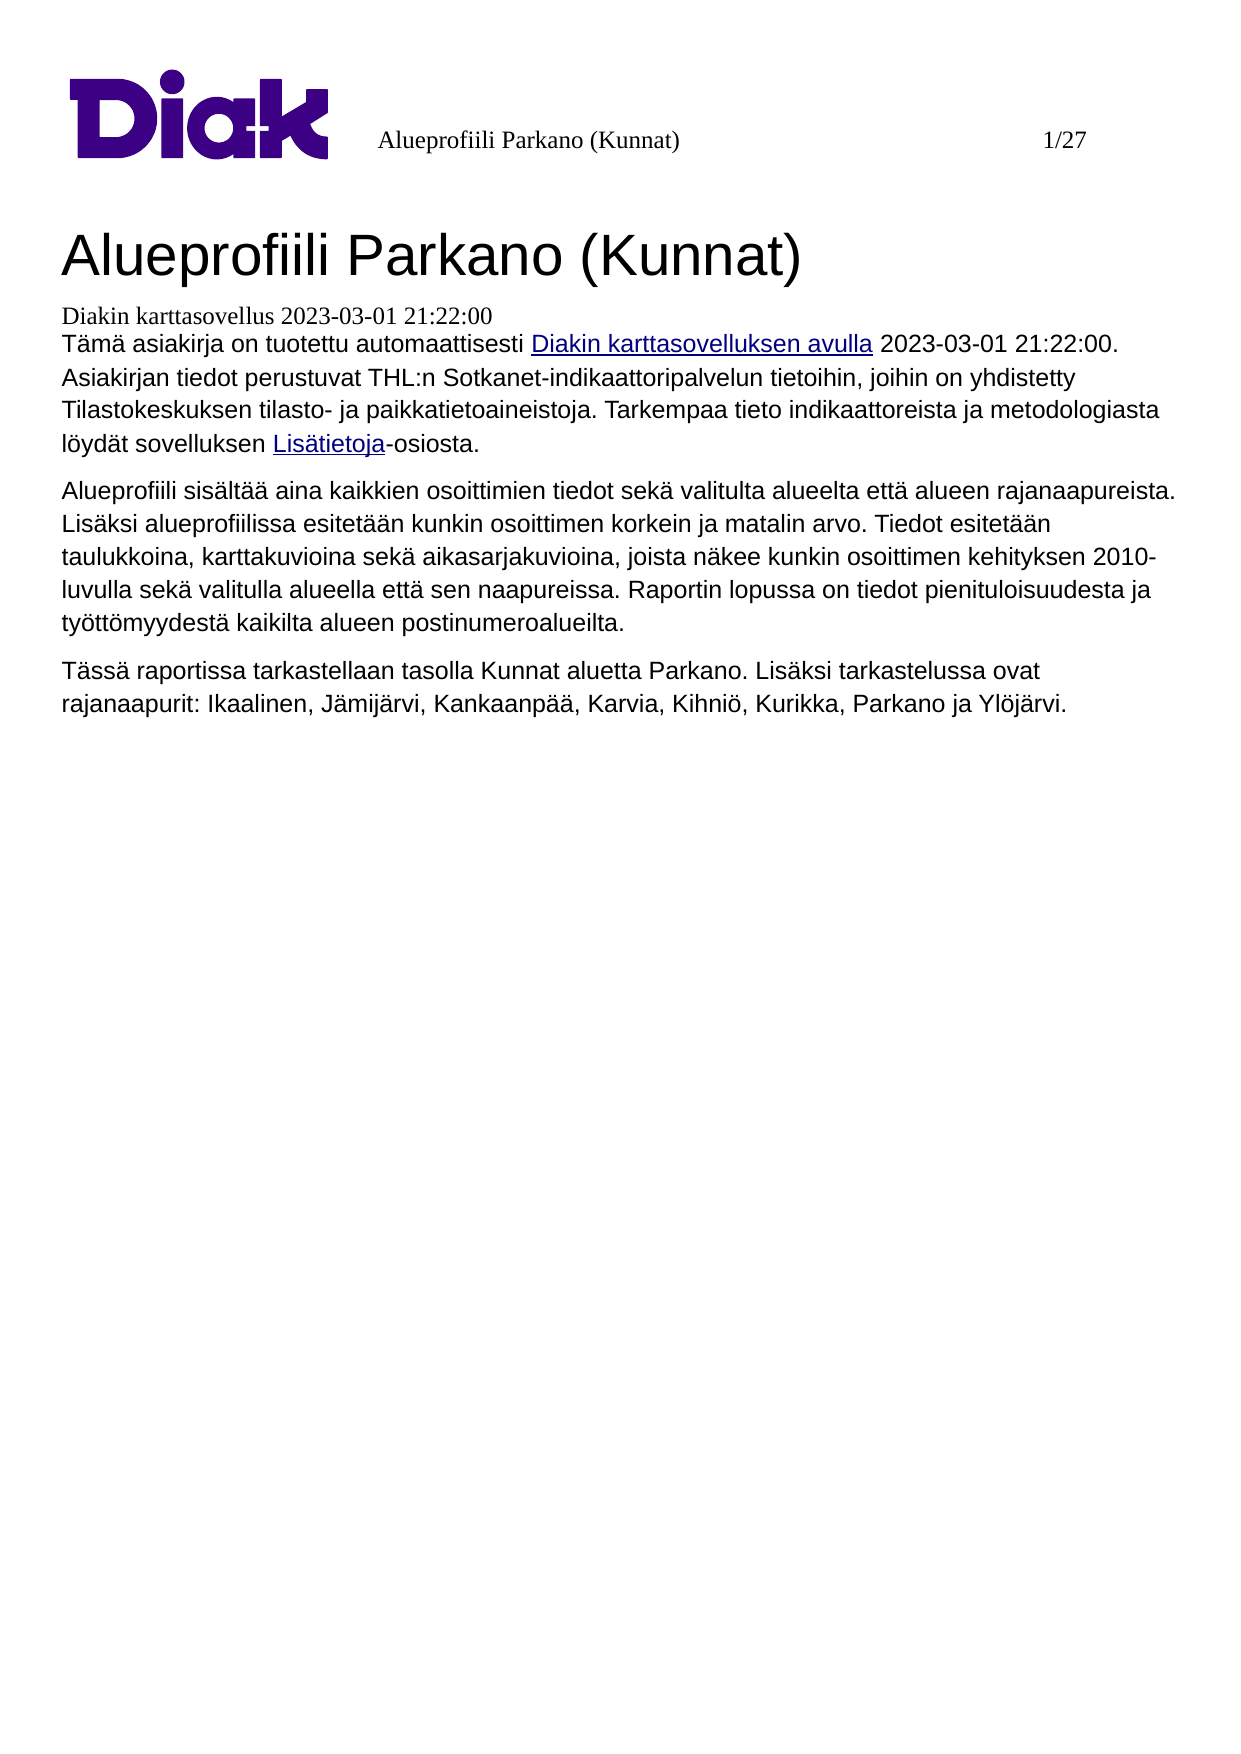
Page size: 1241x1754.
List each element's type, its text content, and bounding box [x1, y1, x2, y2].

text Alueprofiili sisältää aina kaikkien osoittimien tiedot sekä valitulta alueelta että alueen rajanaapureista. Lisäksi alueprofiilissa esitetään kunkin osoittimen korkein ja matalin arvo. Tiedot esitetään taulukkoina, karttakuvioina sekä aikasarjakuvioina, joista näkee kunkin osoittimen kehityksen 2010-luvulla sekä valitulla alueella että sen naapureissa. Raportin lopussa on tiedot pienituloisuudesta ja työttömyydestä kaikilta alueen postinumeroalueilta. [61, 476, 1179, 637]
text Tämä asiakirja on tuotettu automaattisesti Diakin karttasovelluksen avulla 2023-03-01 21:22:00. Asiakirjan tiedot perustuvat THL:n Sotkanet-indikaattoripalvelun tietoihin, joihin on yhdistetty Tilastokeskuksen tilasto- ja paikkatietoaineistoja. Tarkempaa tieto indikaattoreista ja metodologiasta löydät sovelluksen Lisätietoja-osiosta. [61, 329, 1179, 457]
text Diakin karttasovellus 2023-03-01 21:22:00 [61, 301, 1179, 329]
text Tässä raportissa tarkastellaan tasolla Kunnat aluetta Parkano. Lisäksi tarkastelussa ovat rajanaapurit: Ikaalinen, Jämijärvi, Kankaanpää, Karvia, Kihniö, Kurikka, Parkano ja Ylöjärvi. [61, 656, 1179, 718]
title Alueprofiili Parkano (Kunnat) [61, 221, 1179, 288]
